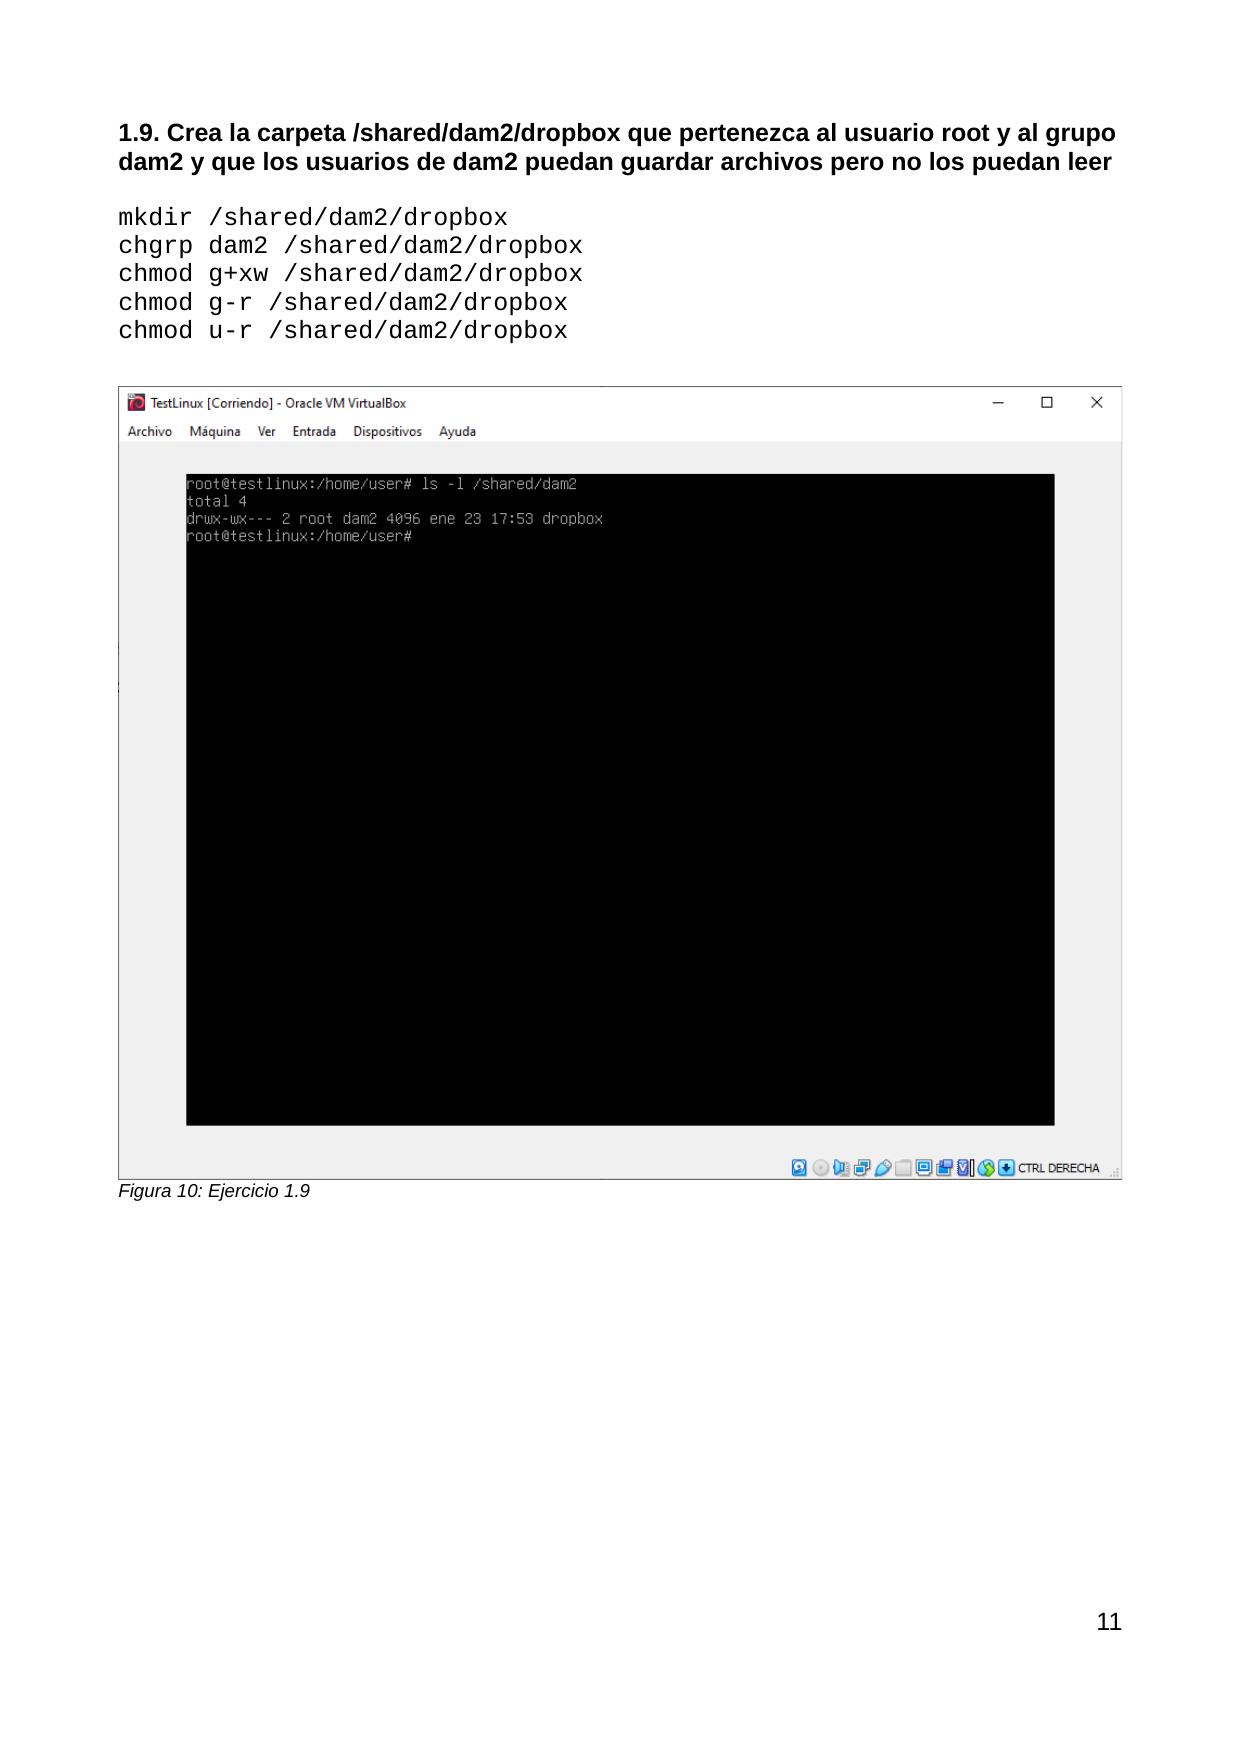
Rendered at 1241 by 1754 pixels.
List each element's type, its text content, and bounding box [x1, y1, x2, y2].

text chgrp dam2 /shared/dam2/dropbox [118, 233, 1122, 261]
text chmod g+xw /shared/dam2/dropbox [118, 261, 1122, 289]
text chmod g-r /shared/dam2/dropbox [118, 289, 1122, 318]
text chmod u-r /shared/dam2/dropbox [118, 318, 1122, 346]
text 1.9. Crea la carpeta /shared/dam2/dropbox que pertenezca al usuario root y al grupo dam2 y que los usuarios de dam2 puedan guardar archivos pero no los puedan leer [118, 118, 1122, 176]
text Figura 10: Ejercicio 1.9 [118, 1180, 1122, 1201]
picture [118, 386, 1123, 1180]
text mkdir /shared/dam2/dropbox [118, 204, 1122, 233]
